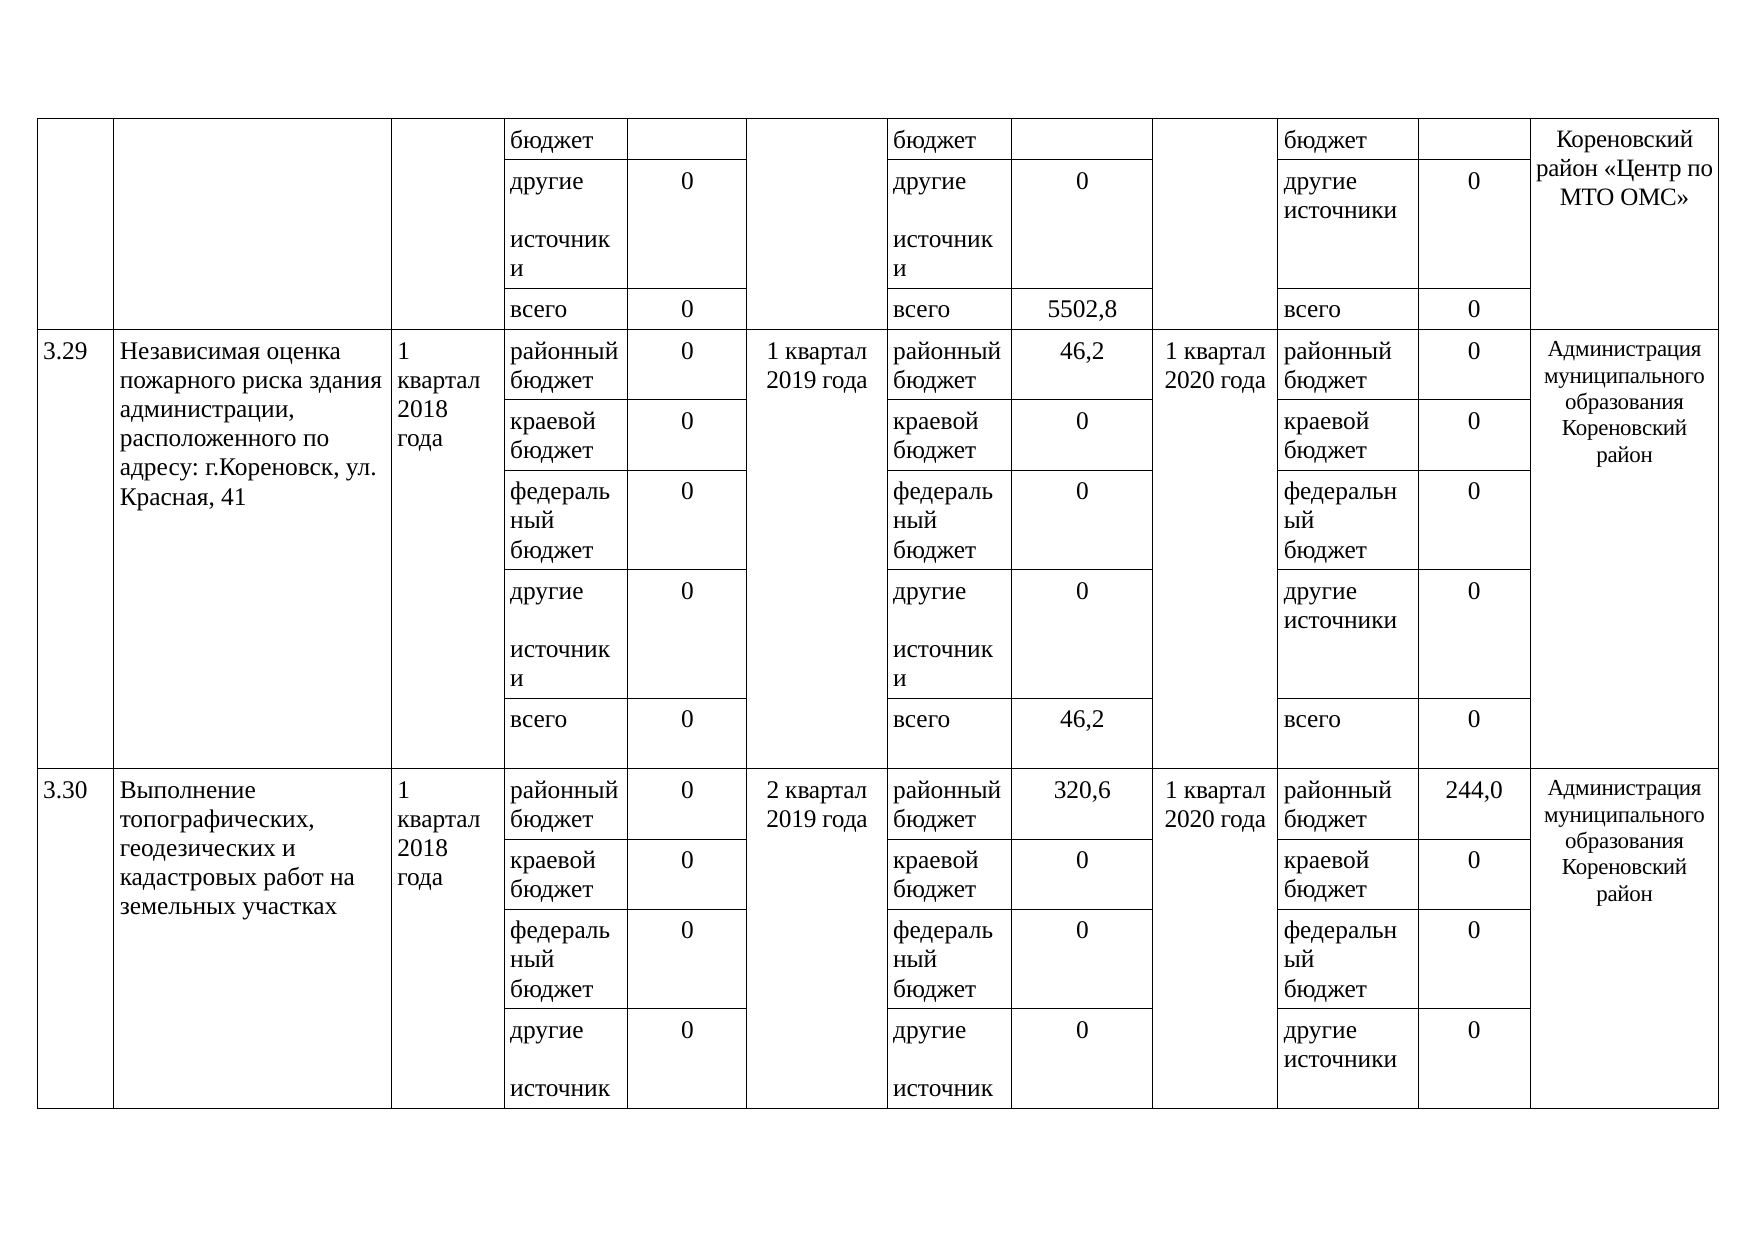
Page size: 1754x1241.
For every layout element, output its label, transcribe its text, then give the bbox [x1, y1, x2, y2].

table_cell 0 [1012, 160, 1152, 288]
table_cell 1 квартал 2020 года [1153, 769, 1277, 1108]
table_cell 0 [1012, 1009, 1152, 1108]
table_cell федеральный бюджет [888, 471, 1011, 569]
table_cell другие источники [1278, 1009, 1418, 1108]
table_cell всего [505, 289, 627, 329]
table_cell другие источники [505, 160, 627, 288]
table_cell другие источники [888, 570, 1011, 698]
table_cell всего [505, 699, 627, 768]
table_cell 0 [628, 289, 746, 329]
table_cell 5502,8 [1012, 289, 1152, 329]
table_cell 46,2 [1012, 330, 1152, 399]
table_cell бюджет [888, 119, 1011, 159]
table_cell Администрация муниципального образования Кореновский район [1531, 769, 1718, 1108]
table_cell краевой бюджет [1278, 840, 1418, 909]
table_cell 0 [1419, 471, 1530, 569]
table_cell бюджет [1278, 119, 1418, 159]
table_cell другие источники [505, 570, 627, 698]
table_cell 3.29 [38, 330, 113, 768]
table_cell всего [888, 289, 1011, 329]
table_cell другие источник [505, 1009, 627, 1108]
table_cell 0 [1419, 840, 1530, 909]
table_cell федеральный бюджет [505, 910, 627, 1008]
table_cell Независимая оценка пожарного риска здания администрации, расположенного по адресу: г.Кореновск, ул. Красная, 41 [114, 330, 391, 768]
table_cell другие источники [888, 160, 1011, 288]
table_cell 0 [628, 471, 746, 569]
table_cell федеральный бюджет [1278, 910, 1418, 1008]
table_cell [1153, 119, 1277, 329]
table_cell 0 [628, 699, 746, 768]
table_cell [114, 119, 391, 329]
table_cell 0 [1419, 910, 1530, 1008]
table_cell [747, 119, 887, 329]
table_cell 1 квартал 2019 года [747, 330, 887, 768]
table_cell 0 [628, 570, 746, 698]
table_cell [392, 119, 504, 329]
table_cell районный бюджет [1278, 769, 1418, 838]
table_cell 0 [628, 910, 746, 1008]
table_cell федеральный бюджет [505, 471, 627, 569]
table_cell другие источник [888, 1009, 1011, 1108]
table_cell 0 [1419, 330, 1530, 399]
table_cell 320,6 [1012, 769, 1152, 838]
table_cell районный бюджет [888, 330, 1011, 399]
table_cell 0 [628, 840, 746, 909]
table_cell 0 [628, 400, 746, 470]
table_cell краевой бюджет [505, 840, 627, 909]
table_cell всего [888, 699, 1011, 768]
table_cell 0 [628, 160, 746, 288]
table_cell краевой бюджет [888, 400, 1011, 470]
table_cell федеральный бюджет [888, 910, 1011, 1008]
table_cell [628, 119, 746, 159]
table_cell [1419, 119, 1530, 159]
table_cell краевой бюджет [1278, 400, 1418, 470]
table_cell [1012, 119, 1152, 159]
table_cell районный бюджет [505, 769, 627, 838]
table_cell 3.30 [38, 769, 113, 1108]
table_cell всего [1278, 289, 1418, 329]
table_cell краевой бюджет [888, 840, 1011, 909]
table_cell 0 [1012, 471, 1152, 569]
table_cell 0 [1012, 910, 1152, 1008]
table_cell Выполнение топографических, геодезических и кадастровых работ на земельных участках [114, 769, 391, 1108]
table_cell 0 [1012, 570, 1152, 698]
table_cell [38, 119, 113, 329]
table_cell 0 [628, 1009, 746, 1108]
table_cell другие источники [1278, 570, 1418, 698]
table_cell 0 [1419, 400, 1530, 470]
table_cell краевой бюджет [505, 400, 627, 470]
table_cell районный бюджет [888, 769, 1011, 838]
table_cell 0 [1419, 1009, 1530, 1108]
table_cell 0 [1012, 400, 1152, 470]
table_cell 0 [1012, 840, 1152, 909]
table_cell районный бюджет [505, 330, 627, 399]
table_cell 0 [628, 330, 746, 399]
table_cell федеральный бюджет [1278, 471, 1418, 569]
table_cell 0 [1419, 699, 1530, 768]
table_cell районный бюджет [1278, 330, 1418, 399]
table_cell Администрация муниципального образования Кореновский район [1531, 330, 1718, 768]
table_cell всего [1278, 699, 1418, 768]
table_cell 46,2 [1012, 699, 1152, 768]
table_cell 2 квартал 2019 года [747, 769, 887, 1108]
table_cell другие источники [1278, 160, 1418, 288]
table_cell 1 квартал 2018 года [392, 330, 504, 768]
table_cell Кореновский район «Центр по МТО ОМС» [1531, 119, 1718, 329]
table_cell 0 [1419, 570, 1530, 698]
table_cell 0 [1419, 160, 1530, 288]
table_cell 0 [628, 769, 746, 838]
table_cell 1 квартал 2020 года [1153, 330, 1277, 768]
table_cell бюджет [505, 119, 627, 159]
table_cell 0 [1419, 289, 1530, 329]
table_cell 244,0 [1419, 769, 1530, 838]
table_cell 1 квартал 2018 года [392, 769, 504, 1108]
